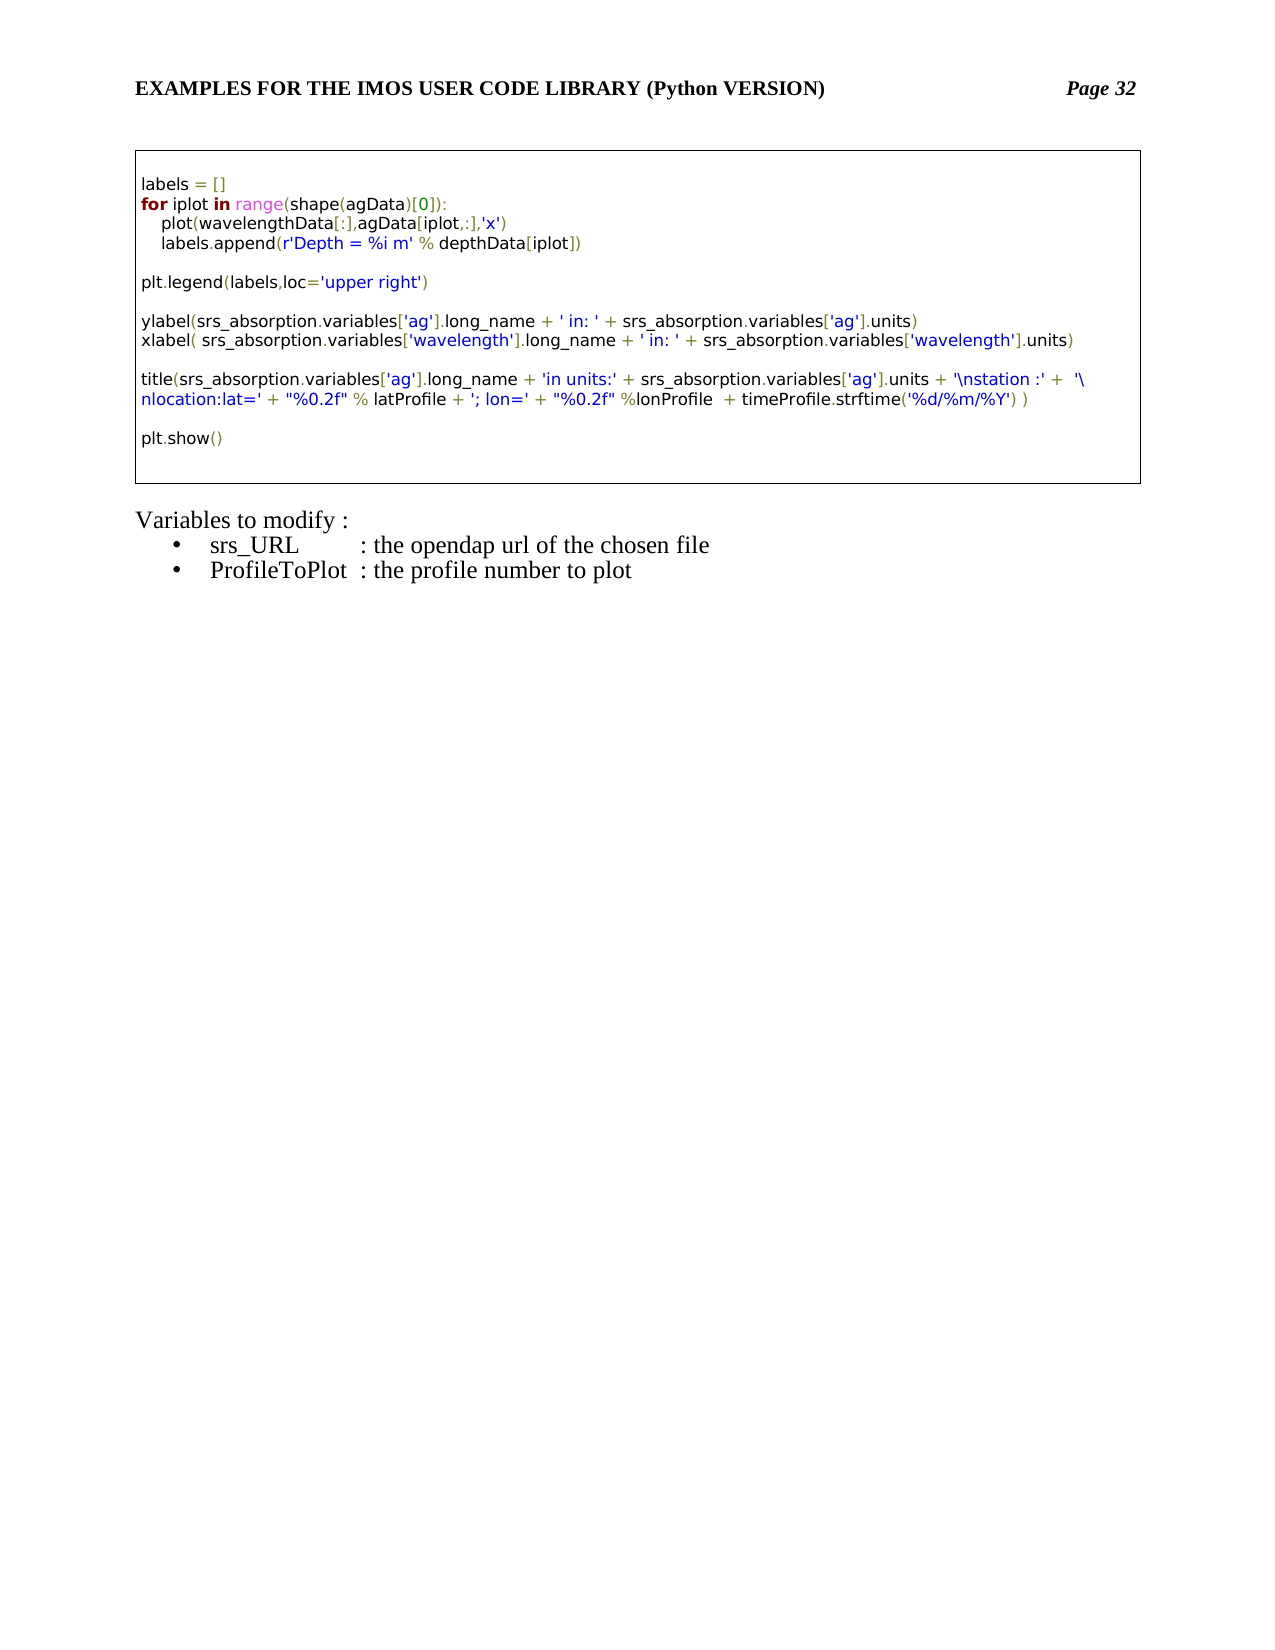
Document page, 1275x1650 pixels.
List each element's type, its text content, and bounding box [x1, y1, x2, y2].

text Variables to modify : [135, 508, 1140, 533]
list ProfileToPlot : the profile number to plot [172, 558, 1140, 583]
table_header labels = [] for iplot in range(shape(agData)[0]): plot(wavelengthData[:],agData[iplot,:],'x') labels.append(r'Depth = %i m' % depthData[iplot]) plt.legend(labels,loc='upper right') ylabel(srs_absorption.variables['ag'].long_name + ' in: ' + srs_absorption.variables['ag'].units) xlabel( srs_absorption.variables['wavelength'].long_name + ' in: ' + srs_absorption.variables['wavelength'].units) title(srs_absorption.variables['ag'].long_name + 'in units:' + srs_absorption.variables['ag'].units + '\nstation :' + '\nlocation:lat=' + "%0.2f" % latProfile + '; lon=' + "%0.2f" %lonProfile + timeProfile.strftime('%d/%m/%Y') ) plt.show() [136, 151, 1140, 483]
list srs_URL : the opendap url of the chosen file [172, 533, 1140, 558]
